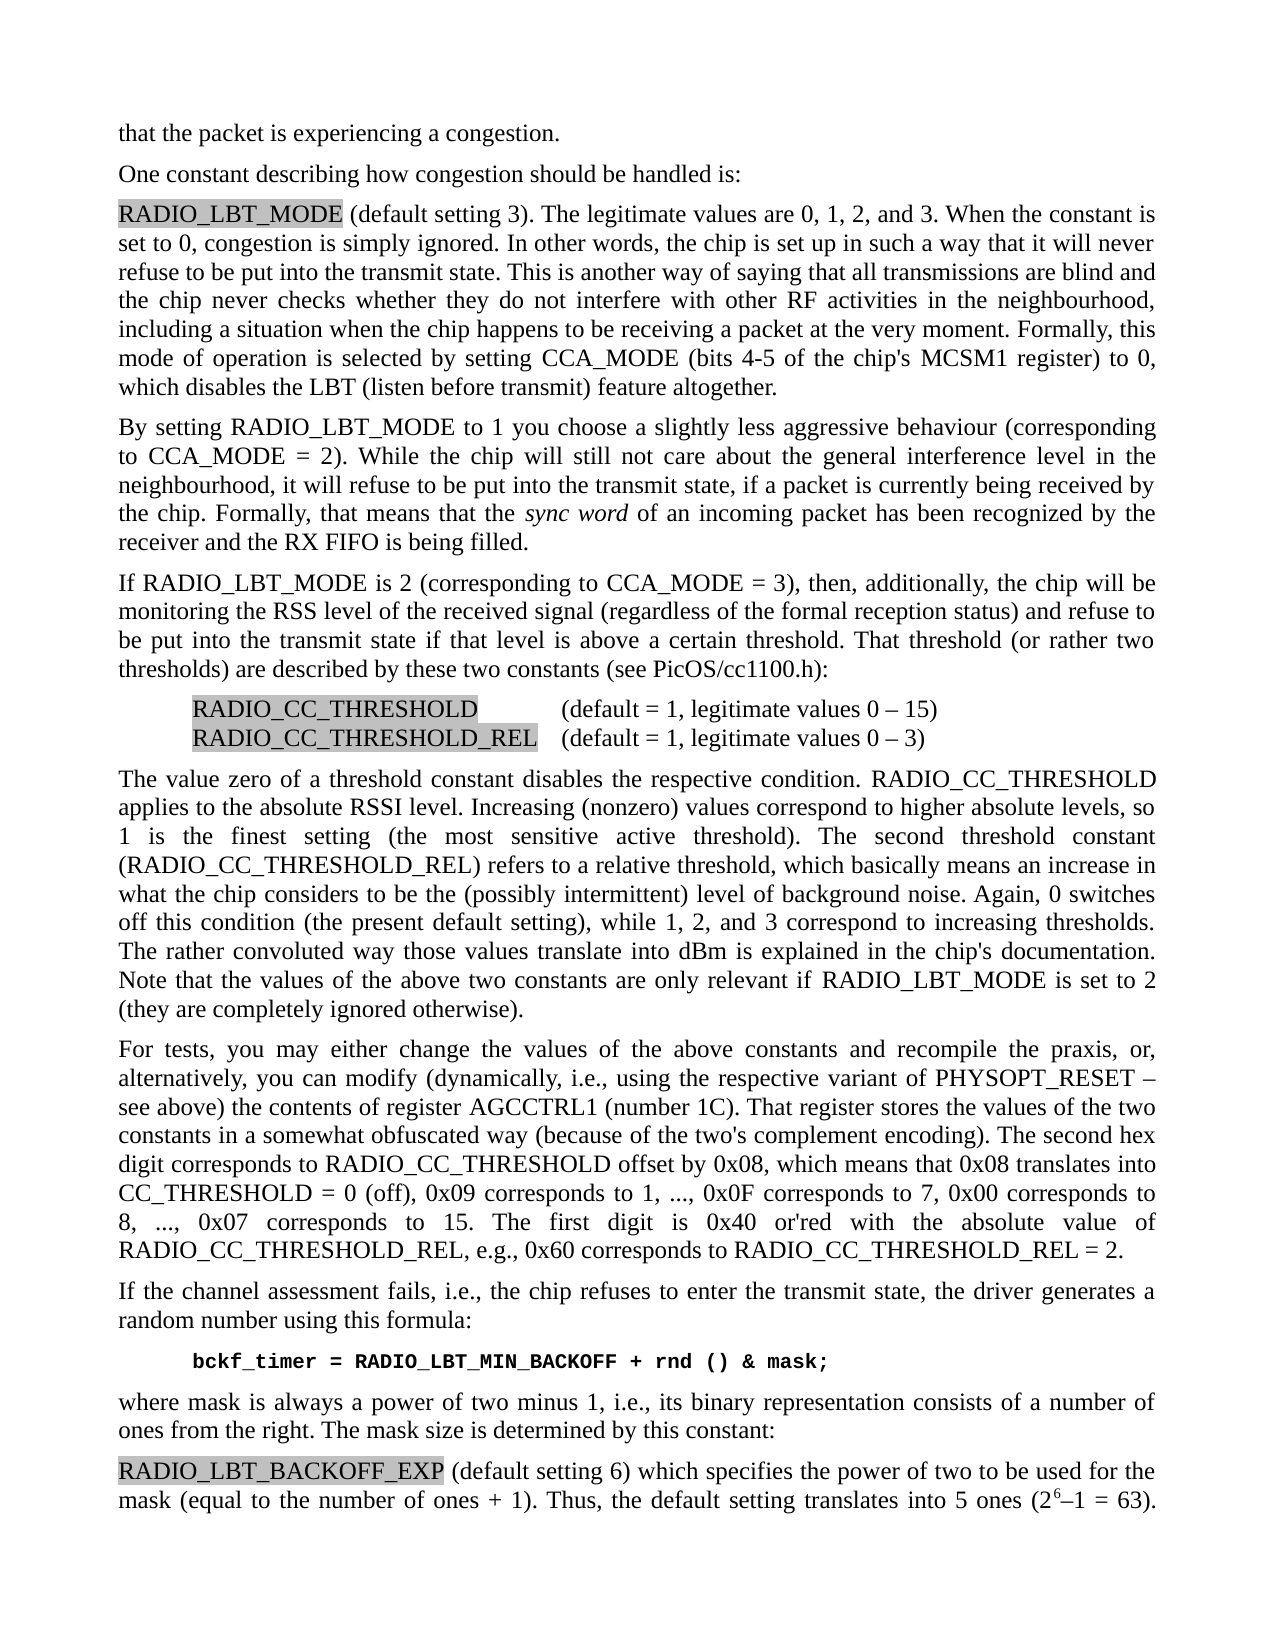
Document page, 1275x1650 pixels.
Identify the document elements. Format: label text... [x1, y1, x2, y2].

text where mask is always a power of two minus 1, i.e., its binary representation consists of a number of ones from the right. The mask size is determined by this constant: [118, 1387, 1157, 1444]
text bckf_timer = RADIO_LBT_MIN_BACKOFF + rnd () & mask; [118, 1345, 1157, 1375]
text RADIO_CC_THRESHOLD (default = 1, legitimate values 0 – 15) [118, 694, 1157, 723]
text One constant describing how congestion should be handled is: [118, 159, 1157, 187]
text RADIO_LBT_MODE (default setting 3). The legitimate values are 0, 1, 2, and 3. When the constant is set to 0, congestion is simply ignored. In other words, the chip is set up in such a way that it will never refuse to be put into the transmit state. This is another way of saying that all transmissions are blind and the chip never checks whether they do not interfere with other RF activities in the neighbourhood, including a situation when the chip happens to be receiving a packet at the very moment. Formally, this mode of operation is selected by setting CCA_MODE (bits 4-5 of the chip's MCSM1 register) to 0, which disables the LBT (listen before transmit) feature altogether. [118, 199, 1157, 400]
text RADIO_CC_THRESHOLD_REL (default = 1, legitimate values 0 – 3) [118, 723, 1157, 752]
text If RADIO_LBT_MODE is 2 (corresponding to CCA_MODE = 3), then, additionally, the chip will be monitoring the RSS level of the received signal (regardless of the formal reception status) and refuse to be put into the transmit state if that level is above a certain threshold. That threshold (or rather two thresholds) are described by these two constants (see PicOS/cc1100.h): [118, 568, 1157, 683]
text By setting RADIO_LBT_MODE to 1 you choose a slightly less aggressive behaviour (corresponding to CCA_MODE = 2). While the chip will still not care about the general interference level in the neighbourhood, it will refuse to be put into the transmit state, if a packet is currently being received by the chip. Formally, that means that the sync word of an incoming packet has been recognized by the receiver and the RX FIFO is being filled. [118, 412, 1157, 556]
text If the channel assessment fails, i.e., the chip refuses to enter the transmit state, the driver generates a random number using this formula: [118, 1276, 1157, 1333]
text that the packet is experiencing a congestion. [118, 118, 1157, 147]
text RADIO_LBT_BACKOFF_EXP (default setting 6) which specifies the power of two to be used for the mask (equal to the number of ones + 1). Thus, the default setting translates into 5 ones (26–1 = 63). [118, 1456, 1157, 1513]
text For tests, you may either change the values of the above constants and recompile the praxis, or, alternatively, you can modify (dynamically, i.e., using the respective variant of PHYSOPT_RESET – see above) the contents of register AGCCTRL1 (number 1C). That register stores the values of the two constants in a somewhat obfuscated way (because of the two's complement encoding). The second hex digit corresponds to RADIO_CC_THRESHOLD offset by 0x08, which means that 0x08 translates into CC_THRESHOLD = 0 (off), 0x09 corresponds to 1, ..., 0x0F corresponds to 7, 0x00 corresponds to 8, ..., 0x07 corresponds to 15. The first digit is 0x40 or'red with the absolute value of RADIO_CC_THRESHOLD_REL, e.g., 0x60 corresponds to RADIO_CC_THRESHOLD_REL = 2. [118, 1034, 1157, 1264]
text The value zero of a threshold constant disables the respective condition. RADIO_CC_THRESHOLD applies to the absolute RSSI level. Increasing (nonzero) values correspond to higher absolute levels, so 1 is the finest setting (the most sensitive active threshold). The second threshold constant (RADIO_CC_THRESHOLD_REL) refers to a relative threshold, which basically means an increase in what the chip considers to be the (possibly intermittent) level of background noise. Again, 0 switches off this condition (the present default setting), while 1, 2, and 3 correspond to increasing thresholds. The rather convoluted way those values translate into dBm is explained in the chip's documentation. Note that the values of the above two constants are only relevant if RADIO_LBT_MODE is set to 2 (they are completely ignored otherwise). [118, 764, 1157, 1022]
